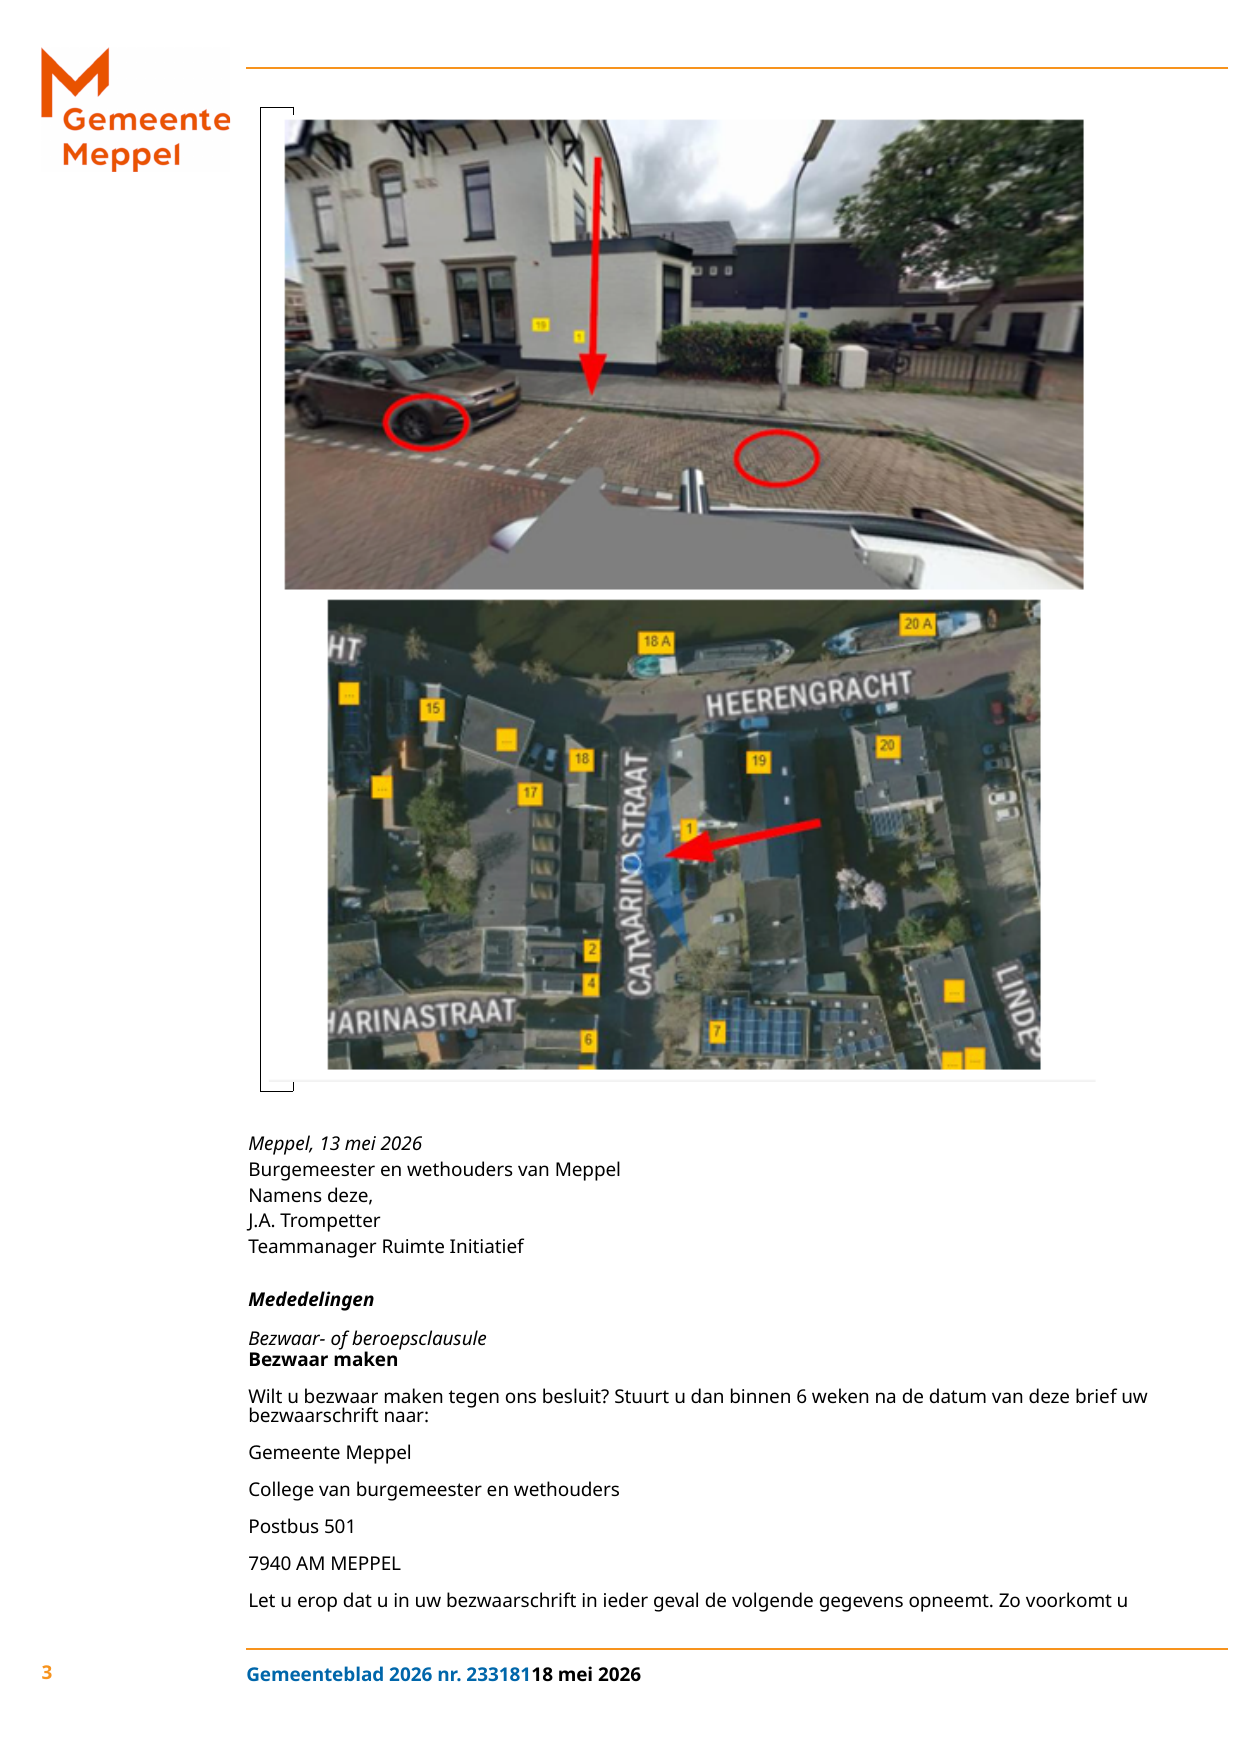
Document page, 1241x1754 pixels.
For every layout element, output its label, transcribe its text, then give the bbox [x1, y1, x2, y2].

text Namens deze, [248, 1182, 1152, 1207]
text Mededelingen [248, 1286, 1152, 1312]
text Burgemeester en wethouders van Meppel [248, 1156, 1152, 1182]
text Meppel, 13 mei 2026 [248, 1130, 1152, 1156]
picture [268, 115, 1096, 1082]
picture [41, 47, 231, 172]
text Teammanager Ruimte Initiatief [248, 1233, 1152, 1259]
text Gemeente Meppel [248, 1444, 1152, 1464]
text 7940 AM MEPPEL [248, 1555, 1152, 1574]
text Bezwaar- of beroepsclausule [248, 1325, 1152, 1351]
text College van burgemeester en wethouders [248, 1481, 1152, 1501]
text Let u erop dat u in uw bezwaarschrift in ieder geval de volgende gegevens opneemt. Zo voorkomt u [248, 1592, 1152, 1612]
text Bezwaar maken [248, 1351, 1152, 1370]
text Wilt u bezwaar maken tegen ons besluit? Stuurt u dan binnen 6 weken na de datum van deze brief uw bezwaarschrift naar: [248, 1388, 1152, 1427]
text Postbus 501 [248, 1518, 1152, 1538]
text J.A. Trompetter [248, 1207, 1152, 1233]
